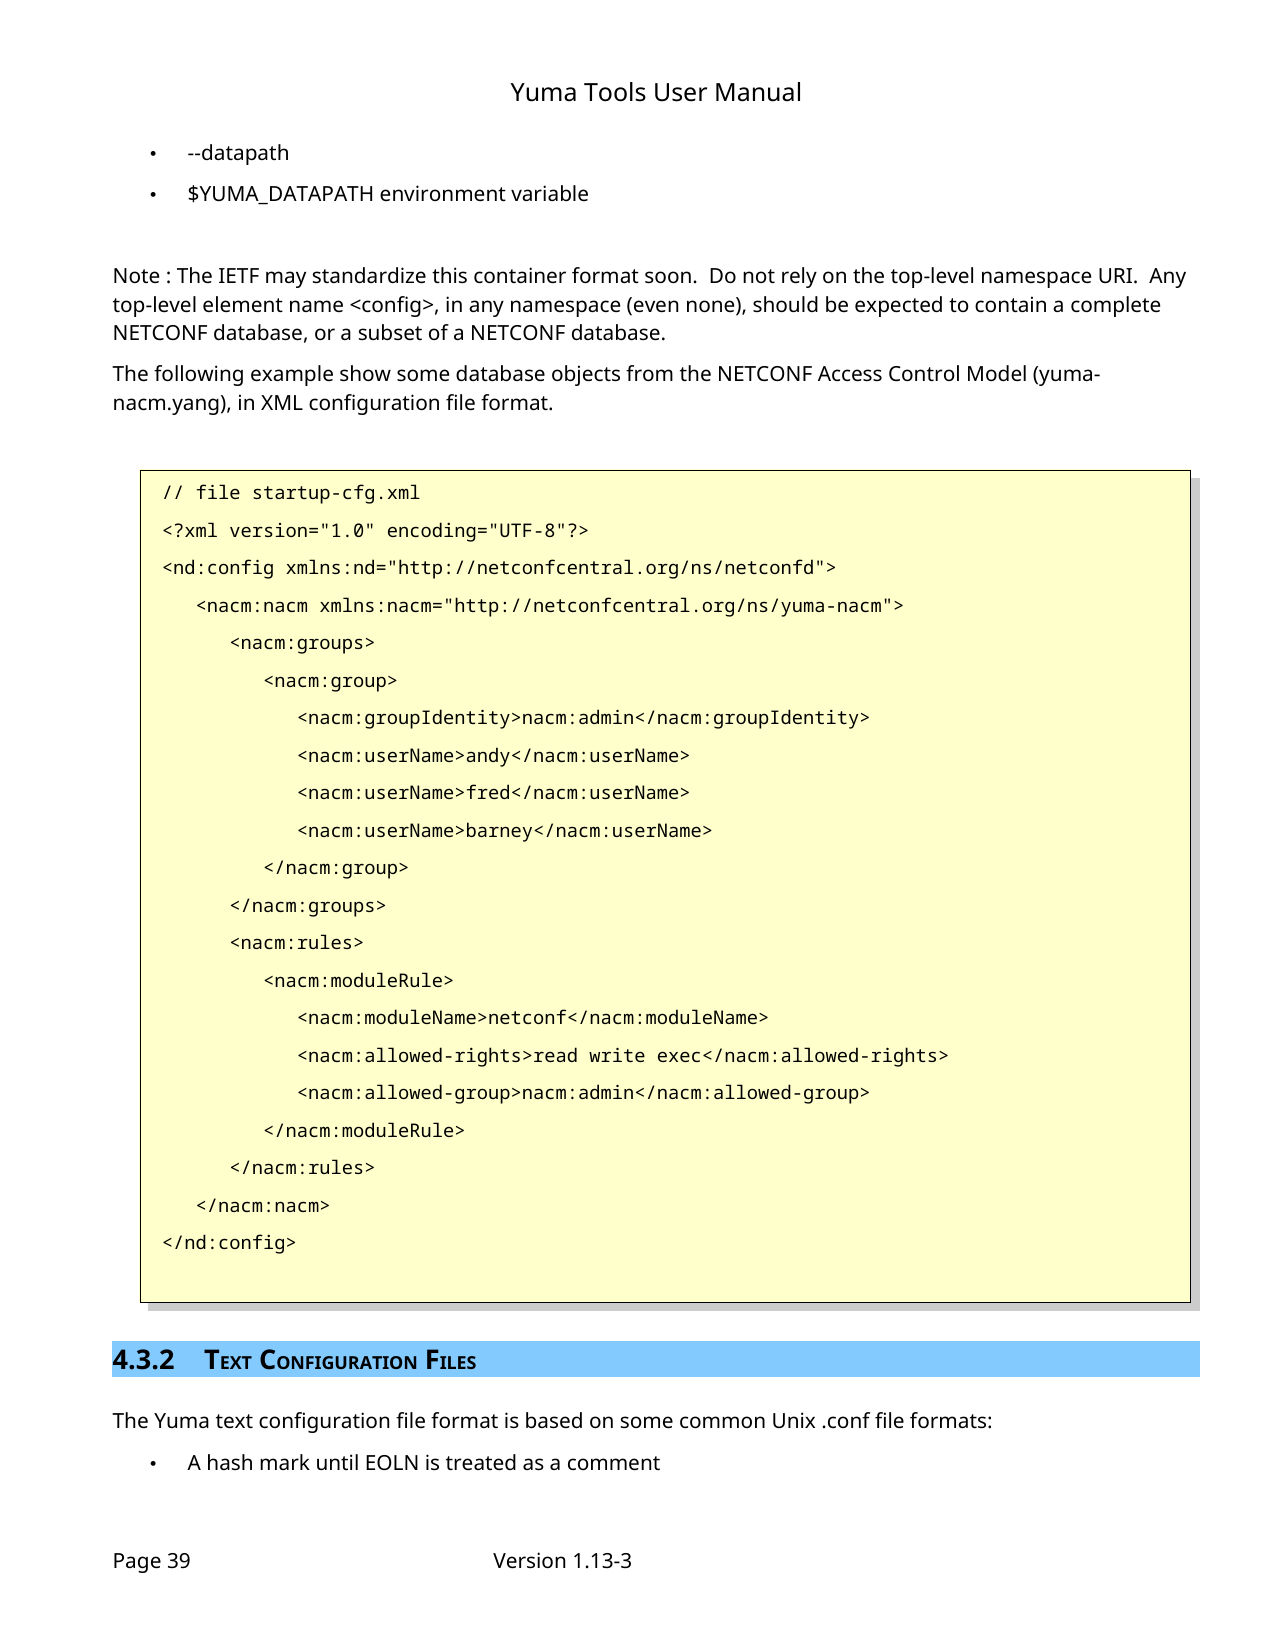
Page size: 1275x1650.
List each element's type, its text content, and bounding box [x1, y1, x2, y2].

list A hash mark until EOLN is treated as a comment [150, 1448, 1200, 1476]
list --datapath [150, 138, 1200, 167]
text <?xml version="1.0" encoding="UTF-8"?> [141, 507, 1190, 542]
text <nd:config xmlns:nd="http://netconfcentral.org/ns/netconfd"> [141, 544, 1190, 580]
text The following example show some database objects from the NETCONF Access Control Model (yuma-nacm.yang), in XML configuration file format. [112, 359, 1200, 416]
subtitle Text Configuration Files [112, 1341, 1200, 1377]
text </nacm:nacm> [141, 1182, 1190, 1217]
text <nacm:userName>fred</nacm:userName> [141, 769, 1190, 805]
list $YUMA_DATAPATH environment variable [150, 179, 1200, 208]
text Note : The IETF may standardize this container format soon. Do not rely on the top-level namespace URI. Any top-level element name <config>, in any namespace (even none), should be expected to contain a complete NETCONF database, or a subset of a NETCONF database. [112, 261, 1200, 347]
text // file startup-cfg.xml [141, 471, 1190, 505]
text </nd:config> [141, 1219, 1190, 1255]
text <nacm:group> [141, 657, 1190, 692]
text <nacm:moduleName>netconf</nacm:moduleName> [141, 994, 1190, 1030]
text <nacm:moduleRule> [141, 957, 1190, 992]
text <nacm:userName>andy</nacm:userName> [141, 732, 1190, 767]
text <nacm:allowed-rights>read write exec</nacm:allowed-rights> [141, 1032, 1190, 1067]
text The Yuma text configuration file format is based on some common Unix .conf file formats: [112, 1407, 1200, 1435]
text <nacm:rules> [141, 919, 1190, 955]
text </nacm:groups> [141, 882, 1190, 917]
text <nacm:nacm xmlns:nacm="http://netconfcentral.org/ns/yuma-nacm"> [141, 582, 1190, 617]
text <nacm:groups> [141, 619, 1190, 655]
text </nacm:moduleRule> [141, 1107, 1190, 1142]
text <nacm:groupIdentity>nacm:admin</nacm:groupIdentity> [141, 694, 1190, 730]
text <nacm:userName>barney</nacm:userName> [141, 807, 1190, 842]
text <nacm:allowed-group>nacm:admin</nacm:allowed-group> [141, 1069, 1190, 1105]
text </nacm:group> [141, 844, 1190, 880]
text </nacm:rules> [141, 1144, 1190, 1180]
